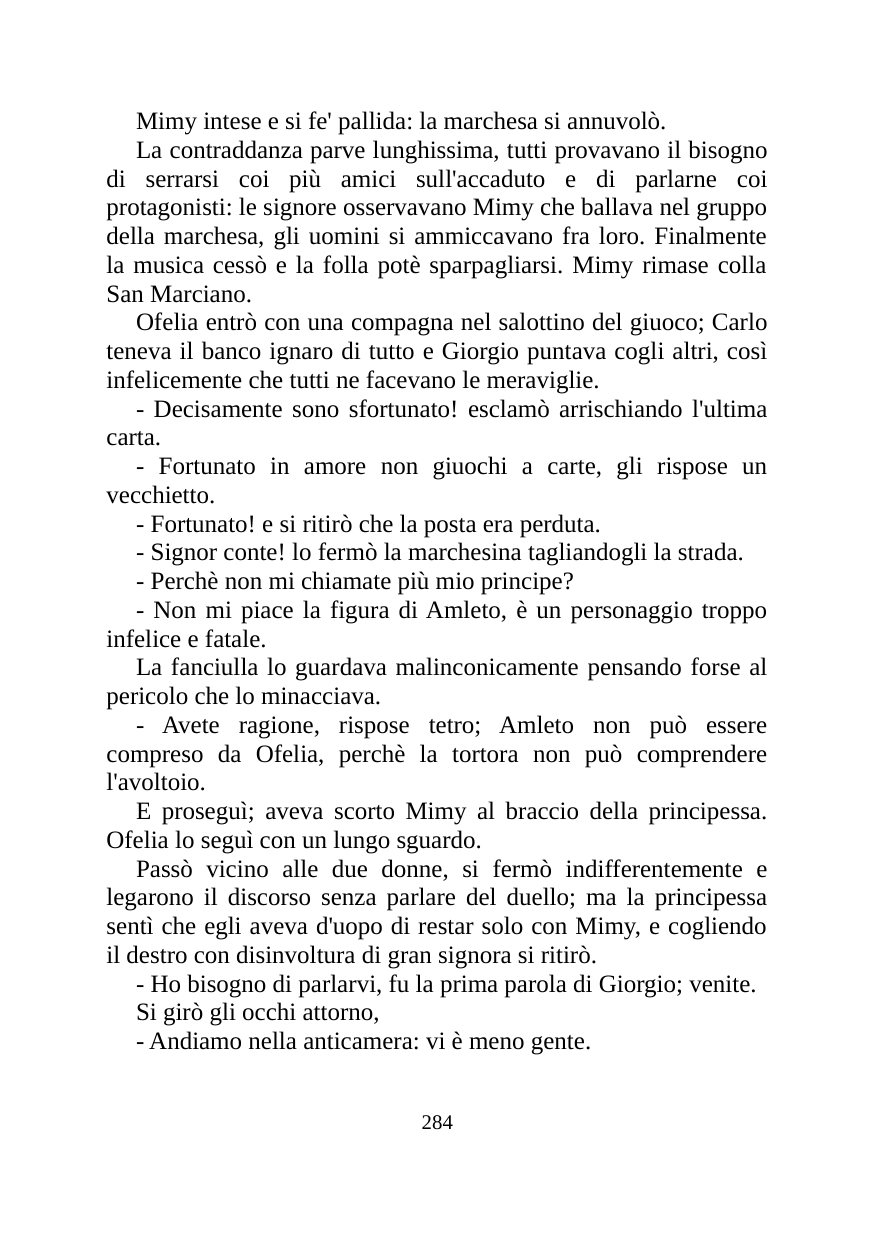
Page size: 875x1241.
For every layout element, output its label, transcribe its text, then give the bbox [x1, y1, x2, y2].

text Passò vicino alle due donne, si fermò indifferentemente e legarono il discorso senza parlare del duello; ma la principessa sentì che egli aveva d'uopo di restar solo con Mimy, e cogliendo il destro con disinvoltura di gran signora si ritirò. [106, 854, 768, 969]
text Mimy intese e si fe' pallida: la marchesa si annuvolò. [106, 106, 768, 135]
text - Signor conte! lo fermò la marchesina tagliandogli la strada. [106, 537, 768, 566]
text E proseguì; aveva scorto Mimy al braccio della principessa. Ofelia lo seguì con un lungo sguardo. [106, 796, 768, 854]
text - Decisamente sono sfortunato! esclamò arrischiando l'ultima carta. [106, 394, 768, 451]
text - Fortunato in amore non giuochi a carte, gli rispose un vecchietto. [106, 451, 768, 509]
text - Perchè non mi chiamate più mio principe? [106, 566, 768, 595]
text La contraddanza parve lunghissima, tutti provavano il bisogno di serrarsi coi più amici sull'accaduto e di parlarne coi protagonisti: le signore osservavano Mimy che ballava nel gruppo della marchesa, gli uomini si ammiccavano fra loro. Finalmente la musica cessò e la folla potè sparpagliarsi. Mimy rimase colla San Marciano. [106, 135, 768, 307]
text Ofelia entrò con una compagna nel salottino del giuoco; Carlo teneva il banco ignaro di tutto e Giorgio puntava cogli altri, così infelicemente che tutti ne facevano le meraviglie. [106, 307, 768, 394]
text - Ho bisogno di parlarvi, fu la prima parola di Giorgio; venite. [106, 969, 768, 997]
text La fanciulla lo guardava malinconicamente pensando forse al pericolo che lo minacciava. [106, 652, 768, 710]
text - Andiamo nella anticamera: vi è meno gente. [106, 1026, 768, 1055]
text Si girò gli occhi attorno, [106, 997, 768, 1026]
text - Fortunato! e si ritirò che la posta era perduta. [106, 509, 768, 537]
text - Avete ragione, rispose tetro; Amleto non può essere compreso da Ofelia, perchè la tortora non può comprendere l'avoltoio. [106, 710, 768, 796]
text - Non mi piace la figura di Amleto, è un personaggio troppo infelice e fatale. [106, 595, 768, 652]
